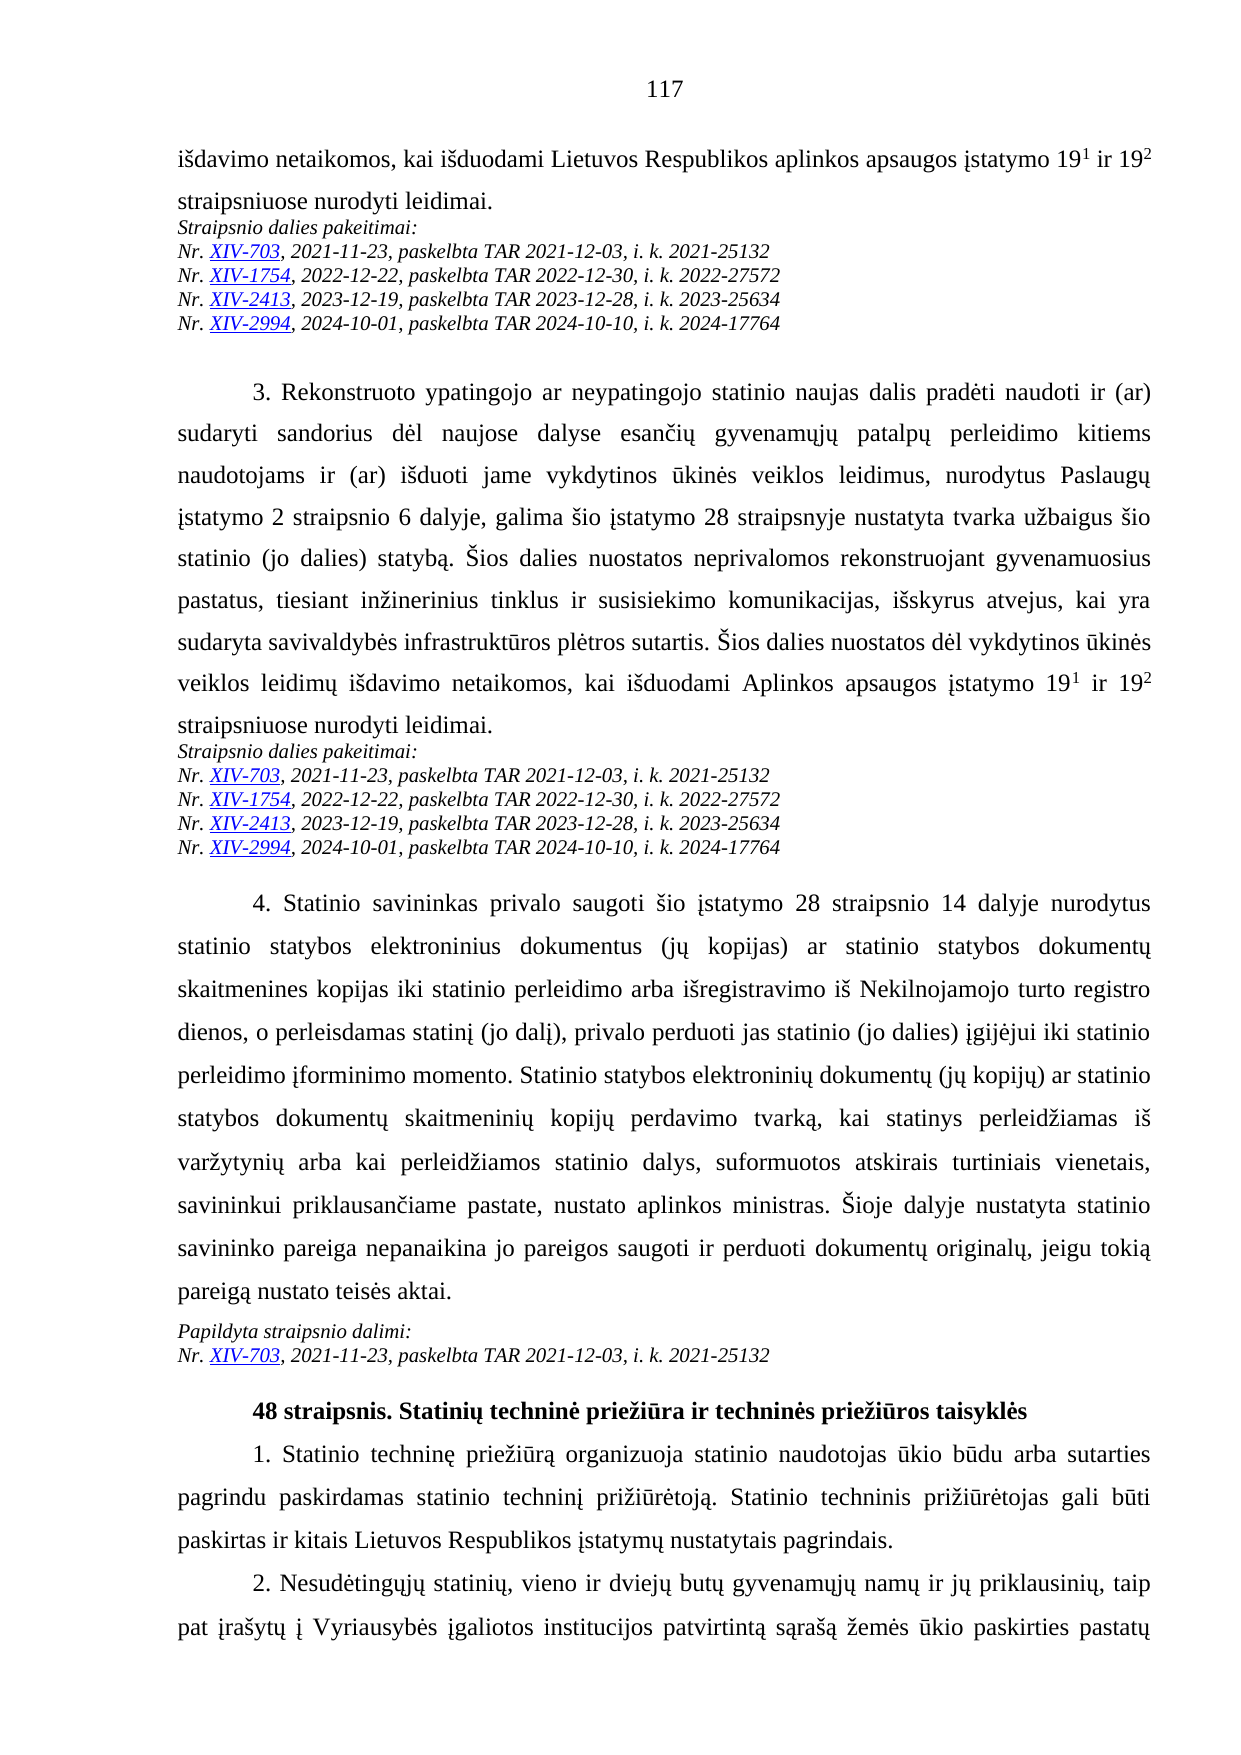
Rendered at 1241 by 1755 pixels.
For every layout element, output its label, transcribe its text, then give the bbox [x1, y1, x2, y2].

text 3. Rekonstruoto ypatingojo ar neypatingojo statinio naujas dalis pradėti naudoti ir (ar) sudaryti sandorius dėl naujose dalyse esančių gyvenamųjų patalpų perleidimo kitiems naudotojams ir (ar) išduoti jame vykdytinos ūkinės veiklos leidimus, nurodytus Paslaugų įstatymo 2 straipsnio 6 dalyje, galima šio įstatymo 28 straipsnyje nustatyta tvarka užbaigus šio statinio (jo dalies) statybą. Šios dalies nuostatos neprivalomos rekonstruojant gyvenamuosius pastatus, tiesiant inžinerinius tinklus ir susisiekimo komunikacijas, išskyrus atvejus, kai yra sudaryta savivaldybės infrastruktūros plėtros sutartis. Šios dalies nuostatos dėl vykdytinos ūkinės veiklos leidimų išdavimo netaikomos, kai išduodami Aplinkos apsaugos įstatymo 191 ir 192 straipsniuose nurodyti leidimai. [177, 364, 1152, 739]
text Papildyta straipsnio dalimi: [177, 1319, 1152, 1343]
text Nr. XIV-1754, 2022-12-22, paskelbta TAR 2022-12-30, i. k. 2022-27572 [177, 787, 1152, 811]
text 1. Statinio techninę priežiūrą organizuoja statinio naudotojas ūkio būdu arba sutarties pagrindu paskirdamas statinio techninį prižiūrėtoją. Statinio techninis prižiūrėtojas gali būti paskirtas ir kitais Lietuvos Respublikos įstatymų nustatytais pagrindais. [177, 1439, 1152, 1554]
text Nr. XIV-2413, 2023-12-19, paskelbta TAR 2023-12-28, i. k. 2023-25634 [177, 287, 1152, 311]
text Straipsnio dalies pakeitimai: [177, 739, 1152, 763]
text Nr. XIV-2413, 2023-12-19, paskelbta TAR 2023-12-28, i. k. 2023-25634 [177, 811, 1152, 835]
text Nr. XIV-703, 2021-11-23, paskelbta TAR 2021-12-03, i. k. 2021-25132 [177, 763, 1152, 787]
text Nr. XIV-2994, 2024-10-01, paskelbta TAR 2024-10-10, i. k. 2024-17764 [177, 835, 1152, 859]
text Nr. XIV-703, 2021-11-23, paskelbta TAR 2021-12-03, i. k. 2021-25132 [177, 239, 1152, 263]
text išdavimo netaikomos, kai išduodami Lietuvos Respublikos aplinkos apsaugos įstatymo 191 ir 192 straipsniuose nurodyti leidimai. [177, 131, 1152, 215]
text Straipsnio dalies pakeitimai: [177, 215, 1152, 239]
text Nr. XIV-2994, 2024-10-01, paskelbta TAR 2024-10-10, i. k. 2024-17764 [177, 311, 1152, 335]
text 4. Statinio savininkas privalo saugoti šio įstatymo 28 straipsnio 14 dalyje nurodytus statinio statybos elektroninius dokumentus (jų kopijas) ar statinio statybos dokumentų skaitmenines kopijas iki statinio perleidimo arba išregistravimo iš Nekilnojamojo turto registro dienos, o perleisdamas statinį (jo dalį), privalo perduoti jas statinio (jo dalies) įgijėjui iki statinio perleidimo įforminimo momento. Statinio statybos elektroninių dokumentų (jų kopijų) ar statinio statybos dokumentų skaitmeninių kopijų perdavimo tvarką, kai statinys perleidžiamas iš varžytynių arba kai perleidžiamos statinio dalys, suformuotos atskirais turtiniais vienetais, savininkui priklausančiame pastate, nustato aplinkos ministras. Šioje dalyje nustatyta statinio savininko pareiga nepanaikina jo pareigos saugoti ir perduoti dokumentų originalų, jeigu tokią pareigą nustato teisės aktai. [177, 888, 1152, 1305]
text 2. Nesudėtingųjų statinių, vieno ir dviejų butų gyvenamųjų namų ir jų priklausinių, taip pat įrašytų į Vyriausybės įgaliotos institucijos patvirtintą sąrašą žemės ūkio paskirties pastatų [177, 1568, 1152, 1640]
text Nr. XIV-703, 2021-11-23, paskelbta TAR 2021-12-03, i. k. 2021-25132 [177, 1343, 1152, 1367]
text Nr. XIV-1754, 2022-12-22, paskelbta TAR 2022-12-30, i. k. 2022-27572 [177, 263, 1152, 287]
text 48 straipsnis. Statinių techninė priežiūra ir techninės priežiūros taisyklės [177, 1396, 1152, 1425]
